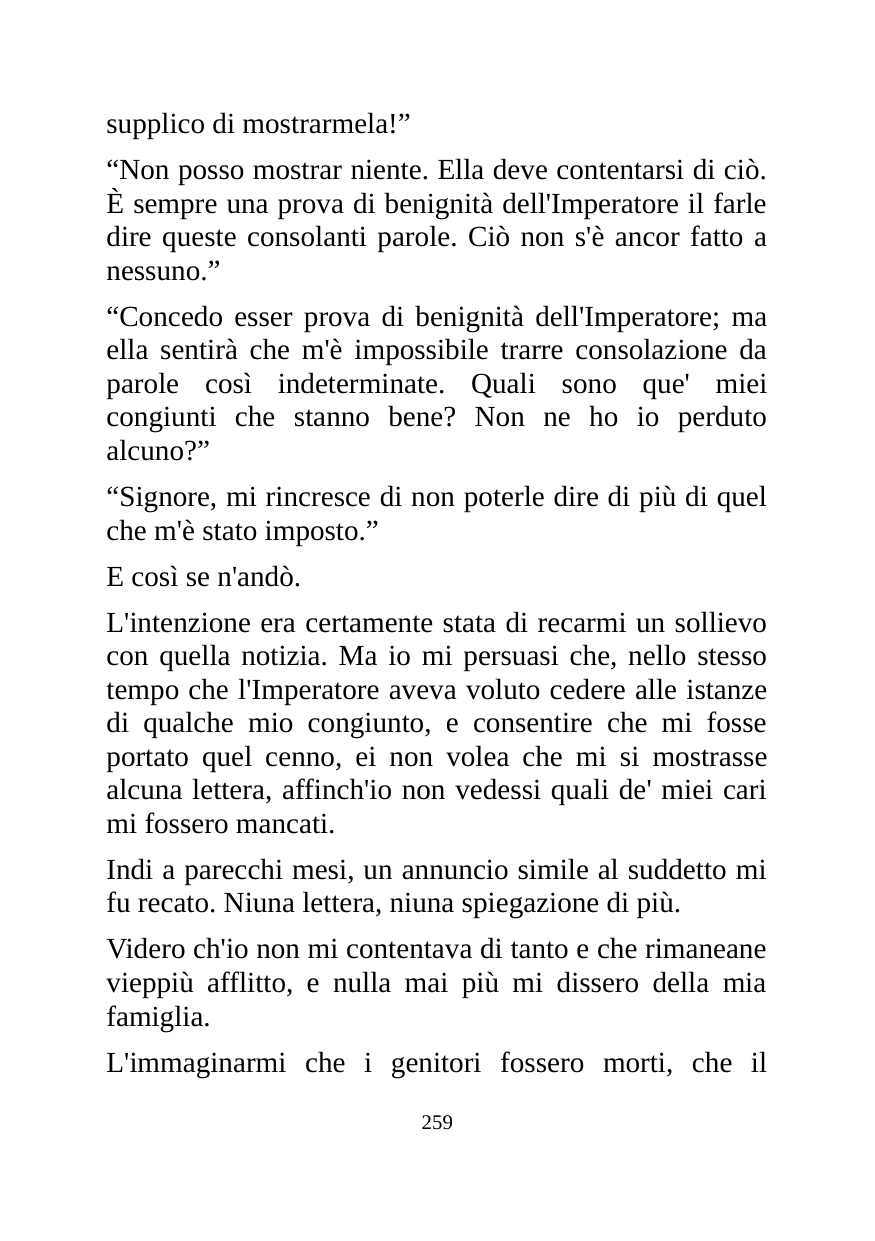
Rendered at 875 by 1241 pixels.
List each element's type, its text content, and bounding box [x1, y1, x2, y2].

text L'intenzione era certamente stata di recarmi un sollievo con quella notizia. Ma io mi persuasi che, nello stesso tempo che l'Imperatore aveva voluto cedere alle istanze di qualche mio congiunto, e consentire che mi fosse portato quel cenno, ei non volea che mi si mostrasse alcuna lettera, affinch'io non vedessi quali de' miei cari mi fossero mancati. [106, 605, 768, 839]
text E così se n'andò. [106, 559, 768, 592]
text Videro ch'io non mi contentava di tanto e che rimaneane vieppiù afflitto, e nulla mai più mi dissero della mia famiglia. [106, 932, 768, 1032]
text “Signore, mi rincresce di non poterle dire di più di quel che m'è stato imposto.” [106, 479, 768, 546]
text “Concedo esser prova di benignità dell'Imperatore; ma ella sentirà che m'è impossibile trarre consolazione da parole così indeterminate. Quali sono que' miei congiunti che stanno bene? Non ne ho io perduto alcuno?” [106, 299, 768, 467]
text L'immaginarmi che i genitori fossero morti, che il [106, 1045, 768, 1078]
text supplico di mostrarmela!” [106, 106, 768, 140]
text “Non posso mostrar niente. Ella deve contentarsi di ciò. È sempre una prova di benignità dell'Imperatore il farle dire queste consolanti parole. Ciò non s'è ancor fatto a nessuno.” [106, 152, 768, 286]
text Indi a parecchi mesi, un annuncio simile al suddetto mi fu recato. Niuna lettera, niuna spiegazione di più. [106, 852, 768, 919]
